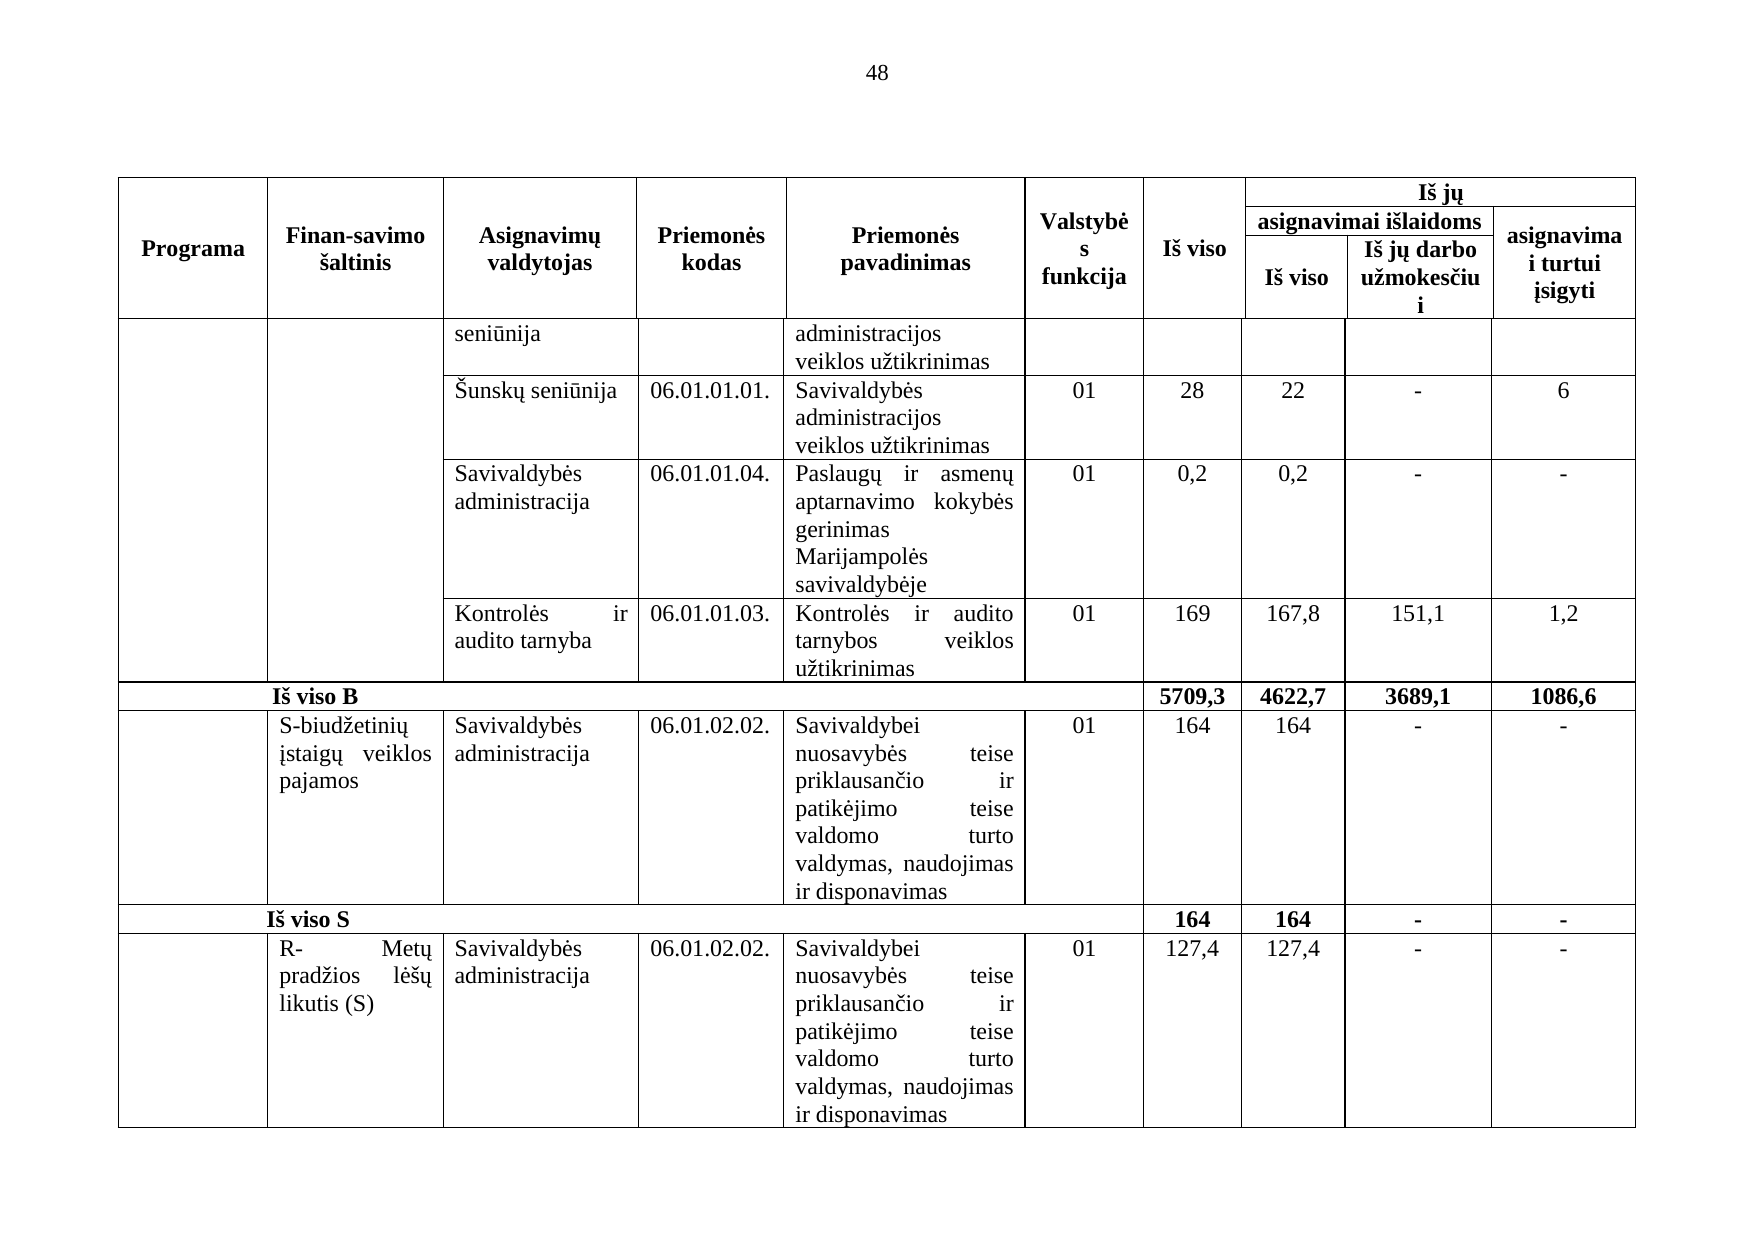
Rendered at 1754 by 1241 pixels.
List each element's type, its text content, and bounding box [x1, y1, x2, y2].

table_cell 6 [1492, 376, 1635, 458]
table_cell [1144, 319, 1241, 374]
table_cell [119, 319, 267, 681]
table_cell - [1346, 376, 1491, 458]
table_cell 164 [1144, 905, 1241, 933]
table_cell Kontrolės ir audito tarnybos veiklos užtikrinimas [784, 599, 1024, 681]
table_cell 0,2 [1242, 460, 1344, 597]
table_header Asignavimų valdytojas [444, 178, 636, 318]
table_cell Iš viso B [119, 683, 1143, 710]
table_cell [639, 319, 783, 374]
table_cell [1026, 319, 1143, 374]
table_cell 5709,3 [1144, 683, 1241, 710]
table_cell Iš viso [1246, 236, 1347, 318]
table_cell 06.01.02.02. [639, 934, 783, 1127]
table_cell R- Metų pradžios lėšų likutis (S) [268, 934, 443, 1127]
table_cell Šunskų seniūnija [444, 376, 638, 458]
table_cell - [1346, 319, 1491, 374]
table_cell 01 [1026, 376, 1143, 458]
table_cell seniūnija [444, 319, 638, 374]
table_cell Kontrolės ir audito tarnyba [444, 599, 638, 681]
table_header Iš viso [1144, 178, 1245, 318]
table_cell 169 [1144, 599, 1241, 681]
table_cell Savivaldybei nuosavybės teise priklausančio ir patikėjimo teise valdomo turto valdymas, naudojimas ir disponavimas [784, 711, 1024, 904]
table_cell 127,4 [1144, 934, 1241, 1127]
table_cell - [1346, 905, 1491, 933]
table_header Priemonės kodas [637, 178, 786, 318]
table_cell Savivaldybės administracija [444, 460, 638, 597]
table_cell Paslaugų ir asmenų aptarnavimo kokybės gerinimas Marijampolės savivaldybėje [784, 460, 1024, 597]
table_cell 01 [1026, 460, 1143, 597]
table_cell [1242, 319, 1344, 374]
table_cell asignavimai išlaidoms [1246, 207, 1493, 234]
table_cell 28 [1144, 376, 1241, 458]
table_cell 127,4 [1242, 934, 1344, 1127]
table_cell 0,2 [1144, 460, 1241, 597]
table_cell S-biudžetinių įstaigų veiklos pajamos [268, 711, 443, 904]
table_cell - [1492, 934, 1635, 1127]
table_cell - [1346, 934, 1491, 1127]
table_cell 01 [1026, 934, 1143, 1127]
table_cell - [1492, 711, 1635, 904]
table_header Valstybės funkcija [1026, 178, 1143, 318]
table_cell 4622,7 [1242, 683, 1344, 710]
table_cell 01 [1026, 711, 1143, 904]
table_cell [1492, 319, 1635, 374]
table_cell 164 [1144, 711, 1241, 904]
table_cell 3689,1 [1346, 683, 1491, 710]
table_cell [119, 711, 267, 904]
table_cell - [1492, 460, 1635, 597]
table_cell [268, 319, 443, 681]
table_cell 22 [1242, 376, 1344, 458]
table_cell 06.01.02.02. [639, 711, 783, 904]
table_cell 167,8 [1242, 599, 1344, 681]
table_cell Iš viso S [119, 905, 1143, 933]
table_cell - [1346, 460, 1491, 597]
table_cell Savivaldybės administracijos veiklos užtikrinimas [784, 376, 1024, 458]
table_cell 06.01.01.04. [639, 460, 783, 597]
table_header Programa [119, 178, 267, 318]
table_cell 1086,6 [1492, 683, 1635, 710]
table_cell 01 [1026, 599, 1143, 681]
table_cell Savivaldybei nuosavybės teise priklausančio ir patikėjimo teise valdomo turto valdymas, naudojimas ir disponavimas [784, 934, 1024, 1127]
table_cell - [1346, 711, 1491, 904]
table_cell 1,2 [1492, 599, 1635, 681]
table_cell 06.01.01.03. [639, 599, 783, 681]
table_header Iš jų [1246, 178, 1635, 206]
table_cell 164 [1242, 711, 1344, 904]
table_cell 06.01.01.01. [639, 376, 783, 458]
table_cell [119, 934, 267, 1127]
table_cell Savivaldybės administracija [444, 934, 638, 1127]
table_cell - [1492, 905, 1635, 933]
table_cell Iš jų darbo užmokesčiui [1348, 236, 1493, 318]
table_header Priemonės pavadinimas [787, 178, 1024, 318]
table_cell 164 [1242, 905, 1344, 933]
table_cell 151,1 [1346, 599, 1491, 681]
table_cell asignavimai turtui įsigyti [1494, 207, 1635, 318]
table_cell administracijos veiklos užtikrinimas [784, 319, 1024, 374]
table_cell Savivaldybės administracija [444, 711, 638, 904]
table_header Finan-savimo šaltinis [268, 178, 443, 318]
